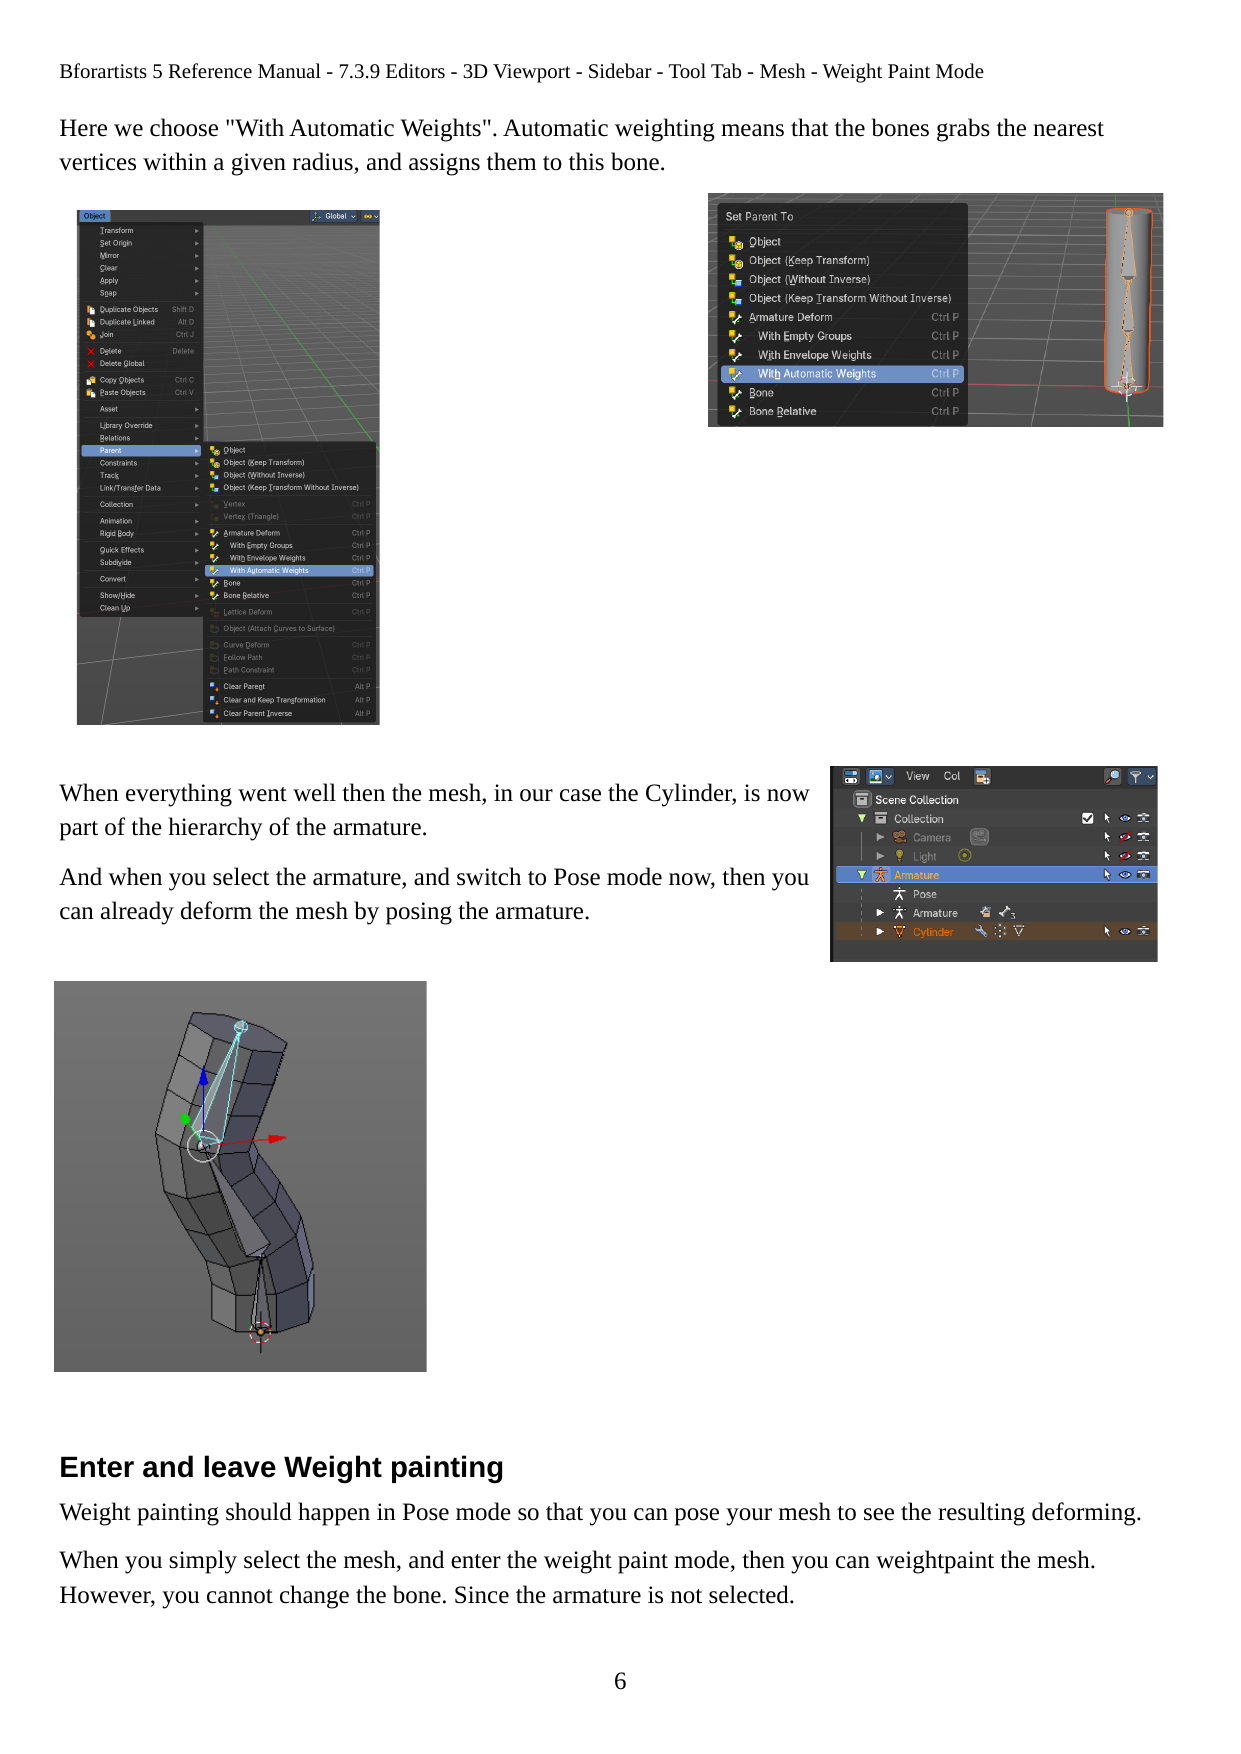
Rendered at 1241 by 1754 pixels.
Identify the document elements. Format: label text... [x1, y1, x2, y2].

text When you simply select the mesh, and enter the weight paint mode, then you can weightpaint the mesh. However, you cannot change the bone. Since the armature is not selected. [59, 1546, 1181, 1609]
subtitle Enter and leave Weight painting [59, 1450, 1181, 1484]
picture [54, 981, 427, 1372]
text When everything went well then the mesh, in our case the Cylinder, is now part of the hierarchy of the armature. [59, 778, 830, 841]
text Here we choose "With Automatic Weights". Automatic weighting means that the bones grabs the nearest vertices within a given radius, and assigns them to this bone. [59, 113, 1181, 176]
picture [830, 766, 1158, 962]
text Weight painting should happen in Pose mode so that you can pose your mesh to see the resulting deforming. [59, 1497, 1181, 1525]
text And when you select the armature, and switch to Pose mode now, then you can already deform the mesh by posing the armature. [59, 862, 830, 925]
picture [708, 193, 1164, 427]
picture [76, 210, 380, 725]
